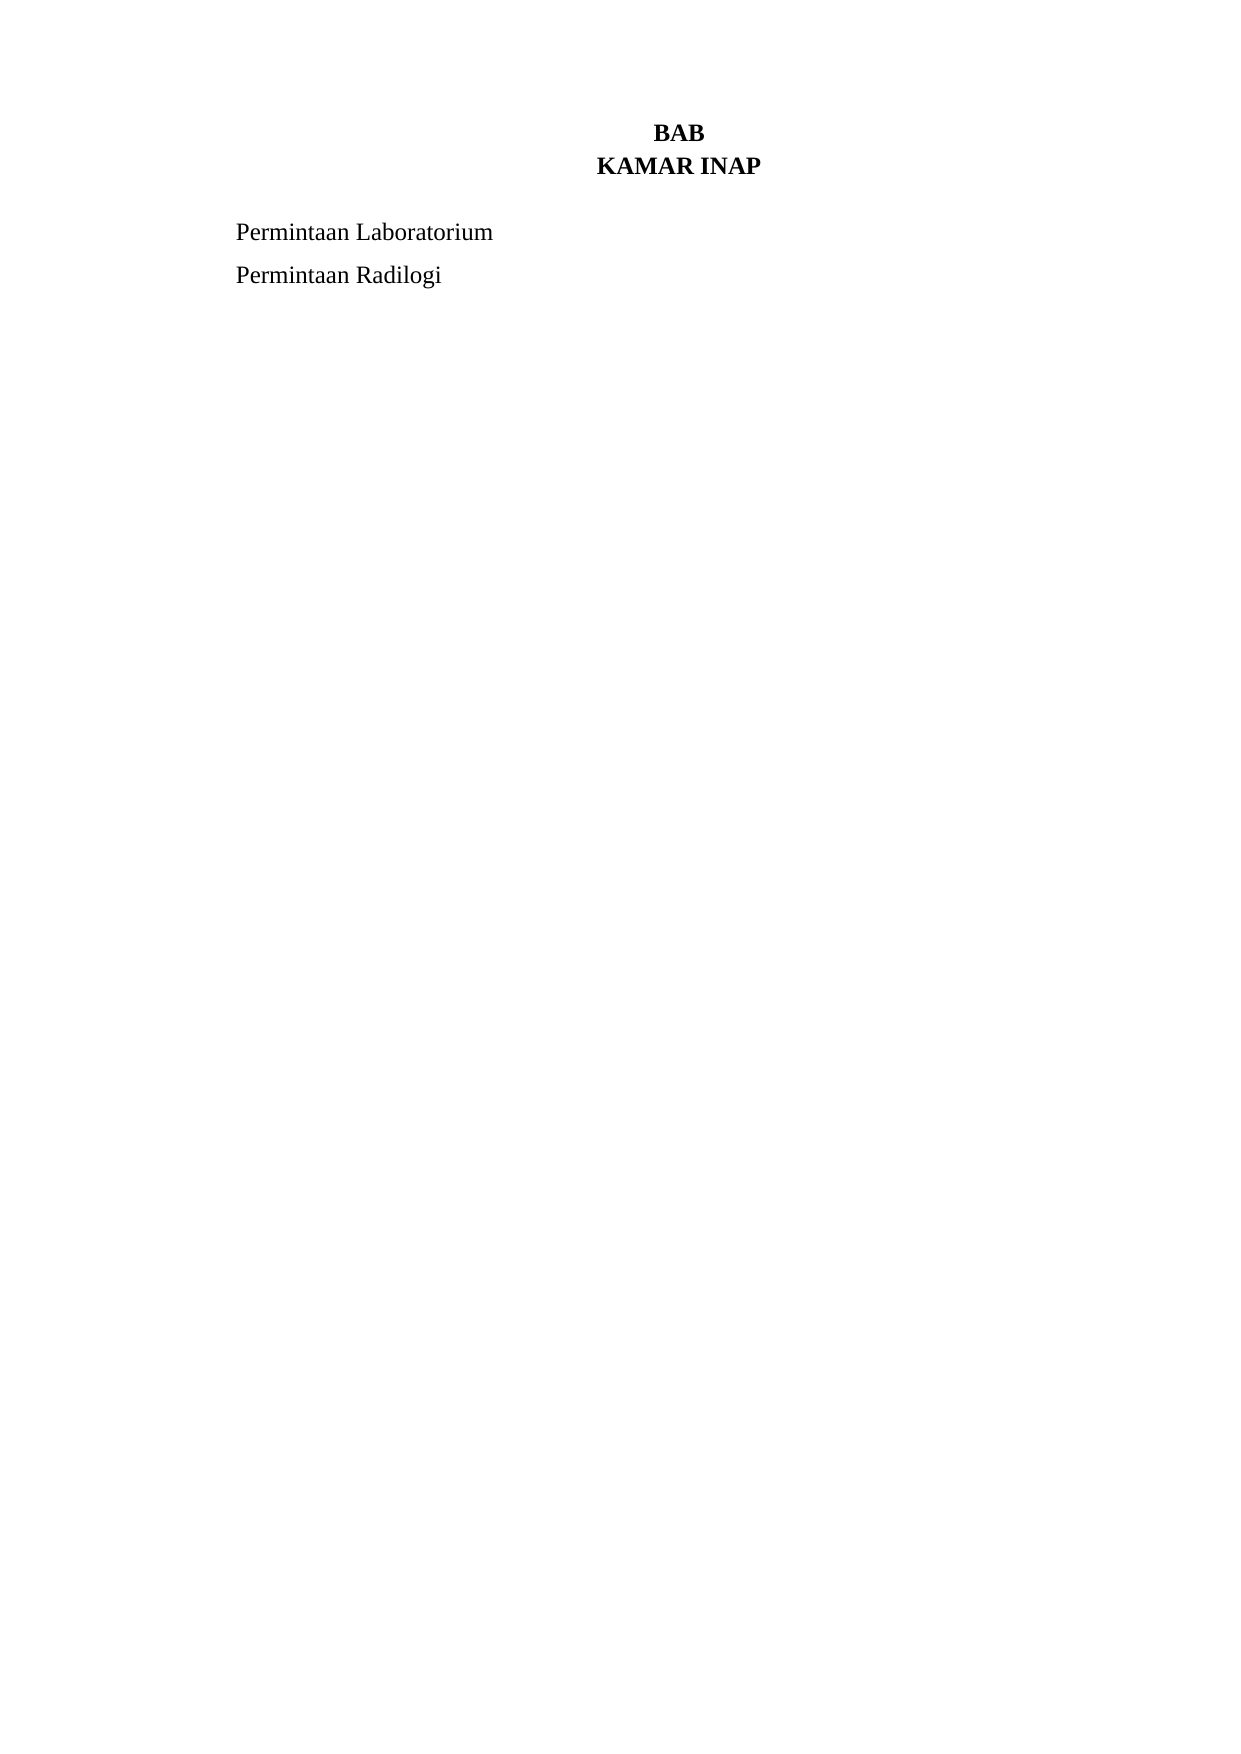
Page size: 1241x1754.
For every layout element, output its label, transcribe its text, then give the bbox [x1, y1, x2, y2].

text Permintaan Radilogi [236, 260, 1122, 289]
text Permintaan Laboratorium [236, 217, 1122, 246]
text KAMAR INAP [236, 151, 1122, 180]
text BAB [236, 118, 1122, 147]
